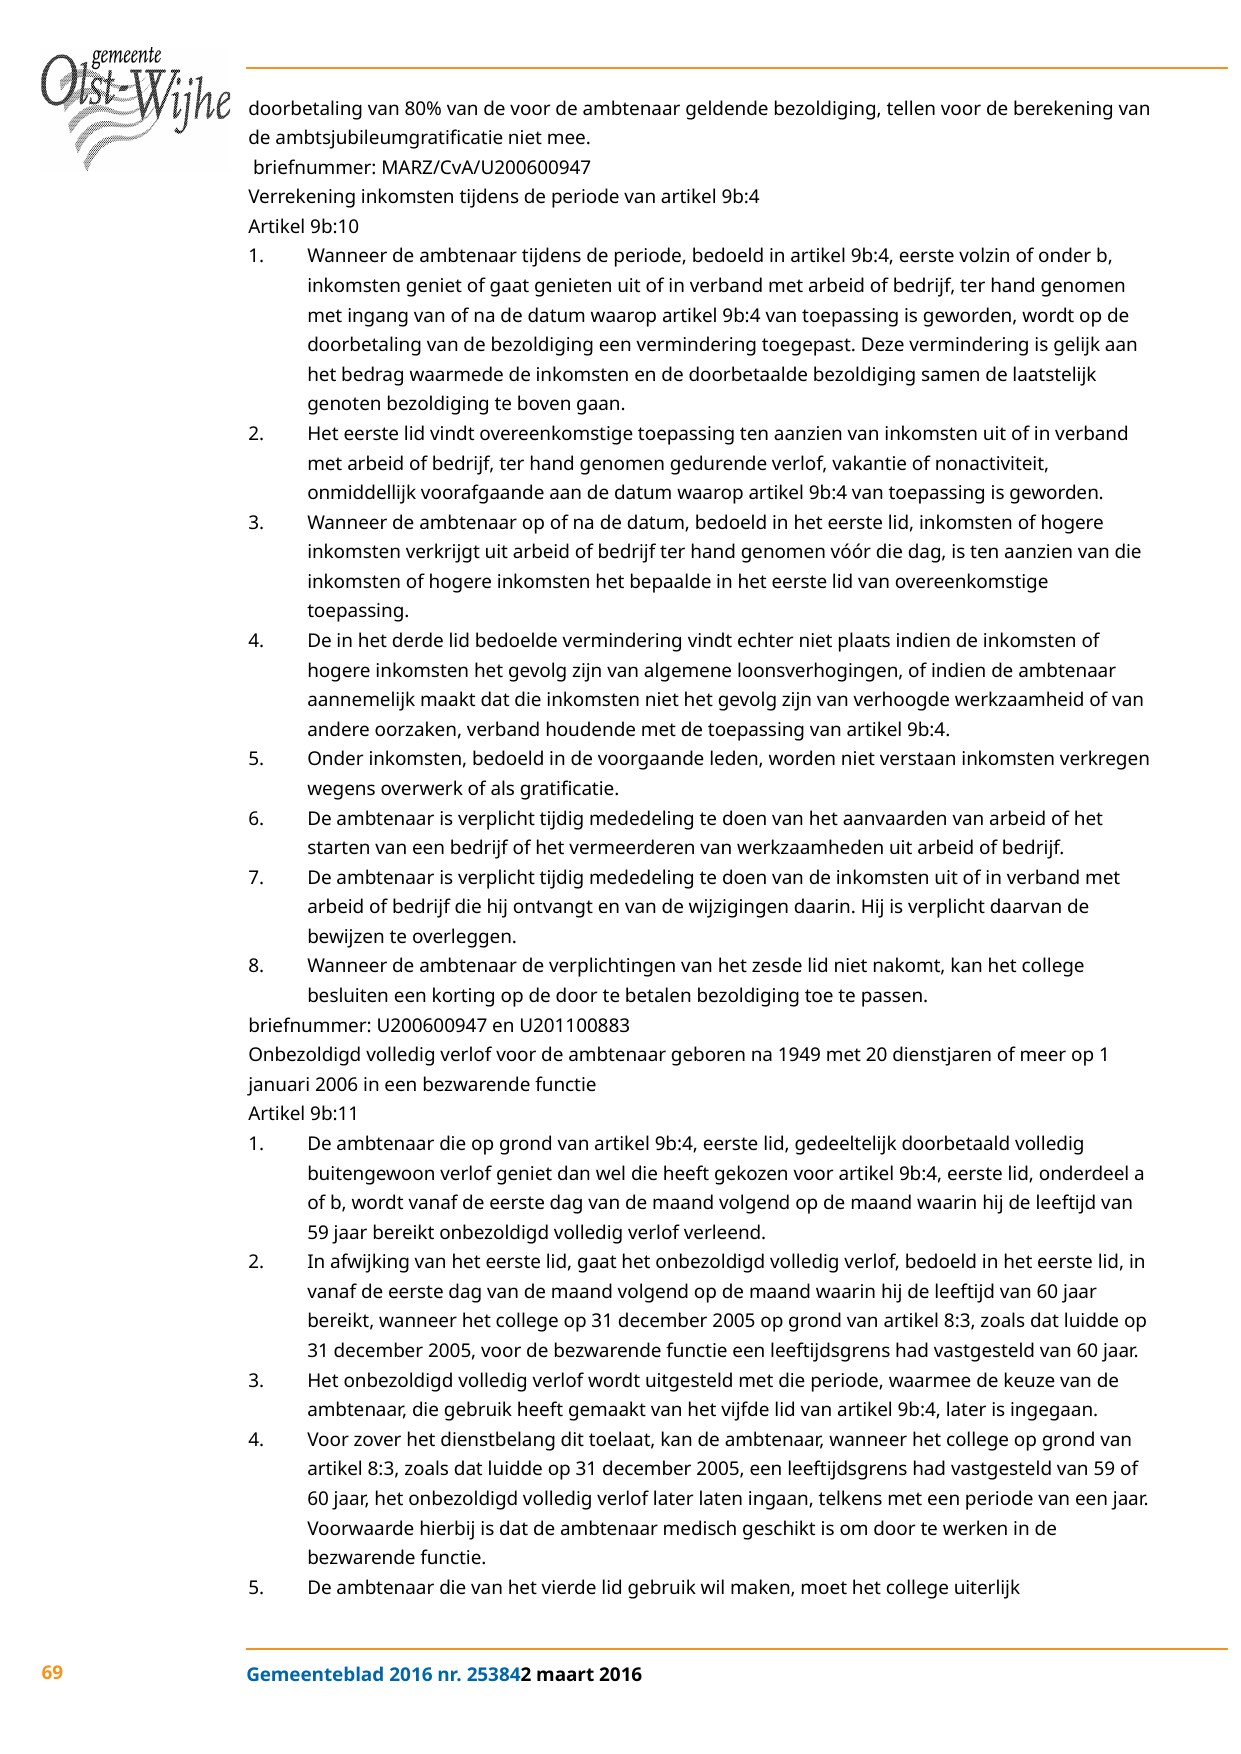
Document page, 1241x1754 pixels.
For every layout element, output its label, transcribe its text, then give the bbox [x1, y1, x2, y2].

list De ambtenaar is verplicht tijdig mededeling te doen van het aanvaarden van arbeid of het starten van een bedrijf of het vermeerderen van werkzaamheden uit arbeid of bedrijf. [248, 805, 1152, 860]
text Artikel 9b:10 [248, 213, 1152, 239]
list De ambtenaar is verplicht tijdig mededeling te doen van de inkomsten uit of in verband met arbeid of bedrijf die hij ontvangt en van de wijzigingen daarin. Hij is verplicht daarvan de bewijzen te overleggen. [248, 864, 1152, 949]
picture [41, 47, 231, 172]
text Verrekening inkomsten tijdens de periode van artikel 9b:4 [248, 183, 1152, 209]
list In afwijking van het eerste lid, gaat het onbezoldigd volledig verlof, bedoeld in het eerste lid, in vanaf de eerste dag van de maand volgend op de maand waarin hij de leeftijd van 60 jaar bereikt, wanneer het college op 31 december 2005 op grond van artikel 8:3, zoals dat luidde op 31 december 2005, voor de bezwarende functie een leeftijdsgrens had vastgesteld van 60 jaar. [248, 1248, 1152, 1363]
list Wanneer de ambtenaar op of na de datum, bedoeld in het eerste lid, inkomsten of hogere inkomsten verkrijgt uit arbeid of bedrijf ter hand genomen vóór die dag, is ten aanzien van die inkomsten of hogere inkomsten het bepaalde in het eerste lid van overeenkomstige toepassing. [248, 509, 1152, 623]
list Onder inkomsten, bedoeld in de voorgaande leden, worden niet verstaan inkomsten verkregen wegens overwerk of als gratificatie. [248, 746, 1152, 801]
text briefnummer: MARZ/CvA/U200600947 [248, 154, 1152, 180]
list De ambtenaar die op grond van artikel 9b:4, eerste lid, gedeeltelijk doorbetaald volledig buitengewoon verlof geniet dan wel die heeft gekozen voor artikel 9b:4, eerste lid, onderdeel a of b, wordt vanaf de eerste dag van de maand volgend op de maand waarin hij de leeftijd van 59 jaar bereikt onbezoldigd volledig verlof verleend. [248, 1130, 1152, 1245]
text Onbezoldigd volledig verlof voor de ambtenaar geboren na 1949 met 20 dienstjaren of meer op 1 januari 2006 in een bezwarende functie [248, 1041, 1152, 1097]
list Het onbezoldigd volledig verlof wordt uitgesteld met die periode, waarmee de keuze van de ambtenaar, die gebruik heeft gemaakt van het vijfde lid van artikel 9b:4, later is ingegaan. [248, 1367, 1152, 1422]
list Wanneer de ambtenaar de verplichtingen van het zesde lid niet nakomt, kan het college besluiten een korting op de door te betalen bezoldiging toe te passen. [248, 953, 1152, 1008]
list De in het derde lid bedoelde vermindering vindt echter niet plaats indien de inkomsten of hogere inkomsten het gevolg zijn van algemene loonsverhogingen, of indien de ambtenaar aannemelijk maakt dat die inkomsten niet het gevolg zijn van verhoogde werkzaamheid of van andere oorzaken, verband houdende met de toepassing van artikel 9b:4. [248, 627, 1152, 742]
list Het eerste lid vindt overeenkomstige toepassing ten aanzien van inkomsten uit of in verband met arbeid of bedrijf, ter hand genomen gedurende verlof, vakantie of nonactiviteit, onmiddellijk voorafgaande aan de datum waarop artikel 9b:4 van toepassing is geworden. [248, 420, 1152, 505]
text doorbetaling van 80% van de voor de ambtenaar geldende bezoldiging, tellen voor de berekening van de ambtsjubileumgratificatie niet mee. [248, 95, 1152, 150]
list Voor zover het dienstbelang dit toelaat, kan de ambtenaar, wanneer het college op grond van artikel 8:3, zoals dat luidde op 31 december 2005, een leeftijdsgrens had vastgesteld van 59 of 60 jaar, het onbezoldigd volledig verlof later laten ingaan, telkens met een periode van een jaar. Voorwaarde hierbij is dat de ambtenaar medisch geschikt is om door te werken in de bezwarende functie. [248, 1426, 1152, 1570]
text Artikel 9b:11 [248, 1101, 1152, 1126]
list Wanneer de ambtenaar tijdens de periode, bedoeld in artikel 9b:4, eerste volzin of onder b, inkomsten geniet of gaat genieten uit of in verband met arbeid of bedrijf, ter hand genomen met ingang van of na de datum waarop artikel 9b:4 van toepassing is geworden, wordt op de doorbetaling van de bezoldiging een vermindering toegepast. Deze vermindering is gelijk aan het bedrag waarmede de inkomsten en de doorbetaalde bezoldiging samen de laatstelijk genoten bezoldiging te boven gaan. [248, 243, 1152, 416]
text briefnummer: U200600947 en U201100883 [248, 1012, 1152, 1038]
list De ambtenaar die van het vierde lid gebruik wil maken, moet het college uiterlijk [248, 1574, 1152, 1600]
